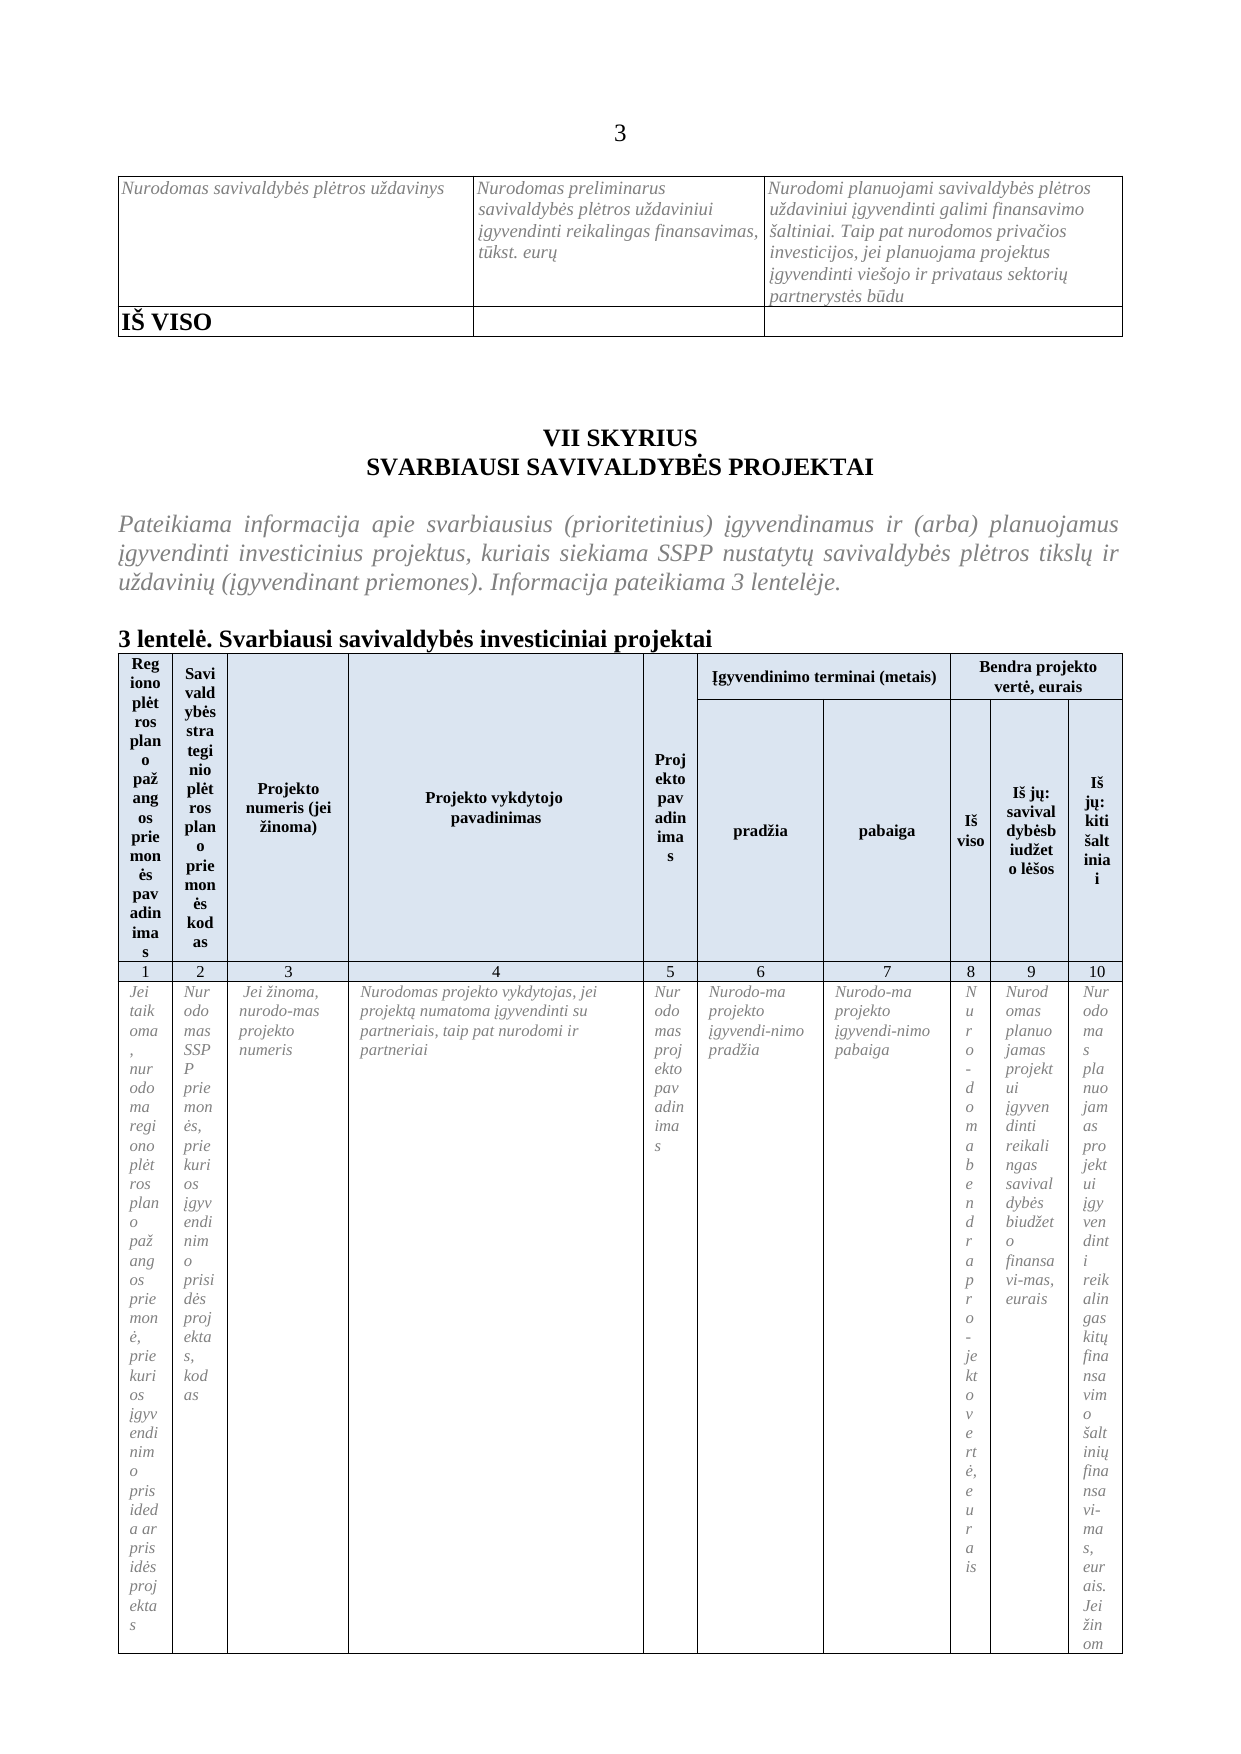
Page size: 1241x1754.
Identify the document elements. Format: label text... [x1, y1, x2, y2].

table_cell Nurodomas planuojamas projektui įgyvendinti reikalingas kitų finansavimo šaltinių finansavi-mas, eurais. Jei žinom [1069, 982, 1122, 1653]
table_cell 10 [1069, 962, 1122, 981]
table_cell Nurodomas SSPP priemonės, prie kurios įgyvendinimo prisidės projektas, kodas [173, 982, 227, 1653]
text 3 lentelė. Svarbiausi savivaldybės investiciniai projektai [118, 624, 1122, 653]
table_cell Jei žinoma, nurodo-mas projekto numeris [228, 982, 348, 1653]
table_header Įgyvendinimo terminai (metais) [698, 654, 950, 699]
table_cell 3 [228, 962, 348, 981]
table_header Regiono plėtros plano pažangos priemonės pavadinimas [119, 654, 172, 961]
text VII SKYRIUS [118, 423, 1122, 452]
table_cell Nurodomas projekto pavadinimas [644, 982, 697, 1653]
table_cell [474, 307, 764, 336]
table_cell pradžia [698, 700, 823, 961]
table_cell 8 [951, 962, 990, 981]
table_cell Nurodomi planuojami savivaldybės plėtros uždaviniui įgyvendinti galimi finansavimo šaltiniai. Taip pat nurodomos privačios investicijos, jei planuojama projektus įgyvendinti viešojo ir privataus sektorių partnerystės būdu [765, 177, 1122, 306]
table_cell 6 [698, 962, 823, 981]
table_cell Nurodomas projekto vykdytojas, jei projektą numatoma įgyvendinti su partneriais, taip pat nurodomi ir partneriai [349, 982, 643, 1653]
table_header Savivaldybės strateginio plėtros plano priemonės kodas [173, 654, 227, 961]
table_cell Nurodo-ma projekto įgyvendi-nimo pabaiga [824, 982, 950, 1653]
table_cell 2 [173, 962, 227, 981]
table_cell Nurodomas preliminarus savivaldybės plėtros uždaviniui įgyvendinti reikalingas finansavimas, tūkst. eurų [474, 177, 764, 306]
text Pateikiama informacija apie svarbiausius (prioritetinius) įgyvendinamus ir (arba) planuojamus įgyvendinti investicinius projektus, kuriais siekiama SSPP nustatytų savivaldybės plėtros tikslų ir uždavinių (įgyvendinant priemones). Informacija pateikiama 3 lentelėje. [118, 509, 1122, 596]
table_cell Nuro-doma bendra pro-jekto vertė, eurais [951, 982, 990, 1653]
table_cell [765, 307, 1122, 336]
table_cell 1 [119, 962, 172, 981]
table_cell Iš jų: kiti šaltiniai [1069, 700, 1122, 961]
table_cell pabaiga [824, 700, 950, 961]
table_cell 4 [349, 962, 643, 981]
table_header Projekto pavadinimas [644, 654, 697, 961]
table_cell Jei taikoma, nurodoma regiono plėtros plano pažangos priemonė, prie kurios įgyvendinimo prisideda ar prisidės projektas [119, 982, 172, 1653]
table_header Projekto numeris (jei žinoma) [228, 654, 348, 961]
table_cell Iš jų: savivaldybėsbiudžeto lėšos [991, 700, 1068, 961]
table_cell Iš viso [951, 700, 990, 961]
table_cell Nurodomas savivaldybės plėtros uždavinys [119, 177, 473, 306]
table_cell IŠ VISO [119, 307, 473, 336]
text SVARBIAUSI SAVIVALDYBĖS PROJEKTAI [118, 452, 1122, 481]
table_cell Nurodomas planuojamas projektui įgyvendinti reikalingas savivaldybės biudžeto finansavi-mas, eurais [991, 982, 1068, 1653]
table_cell 5 [644, 962, 697, 981]
table_header Projekto vykdytojo pavadinimas [349, 654, 643, 961]
table_cell Nurodo-ma projekto įgyvendi-nimo pradžia [698, 982, 823, 1653]
table_cell 7 [824, 962, 950, 981]
table_header Bendra projekto vertė, eurais [951, 654, 1122, 699]
table_cell 9 [991, 962, 1068, 981]
